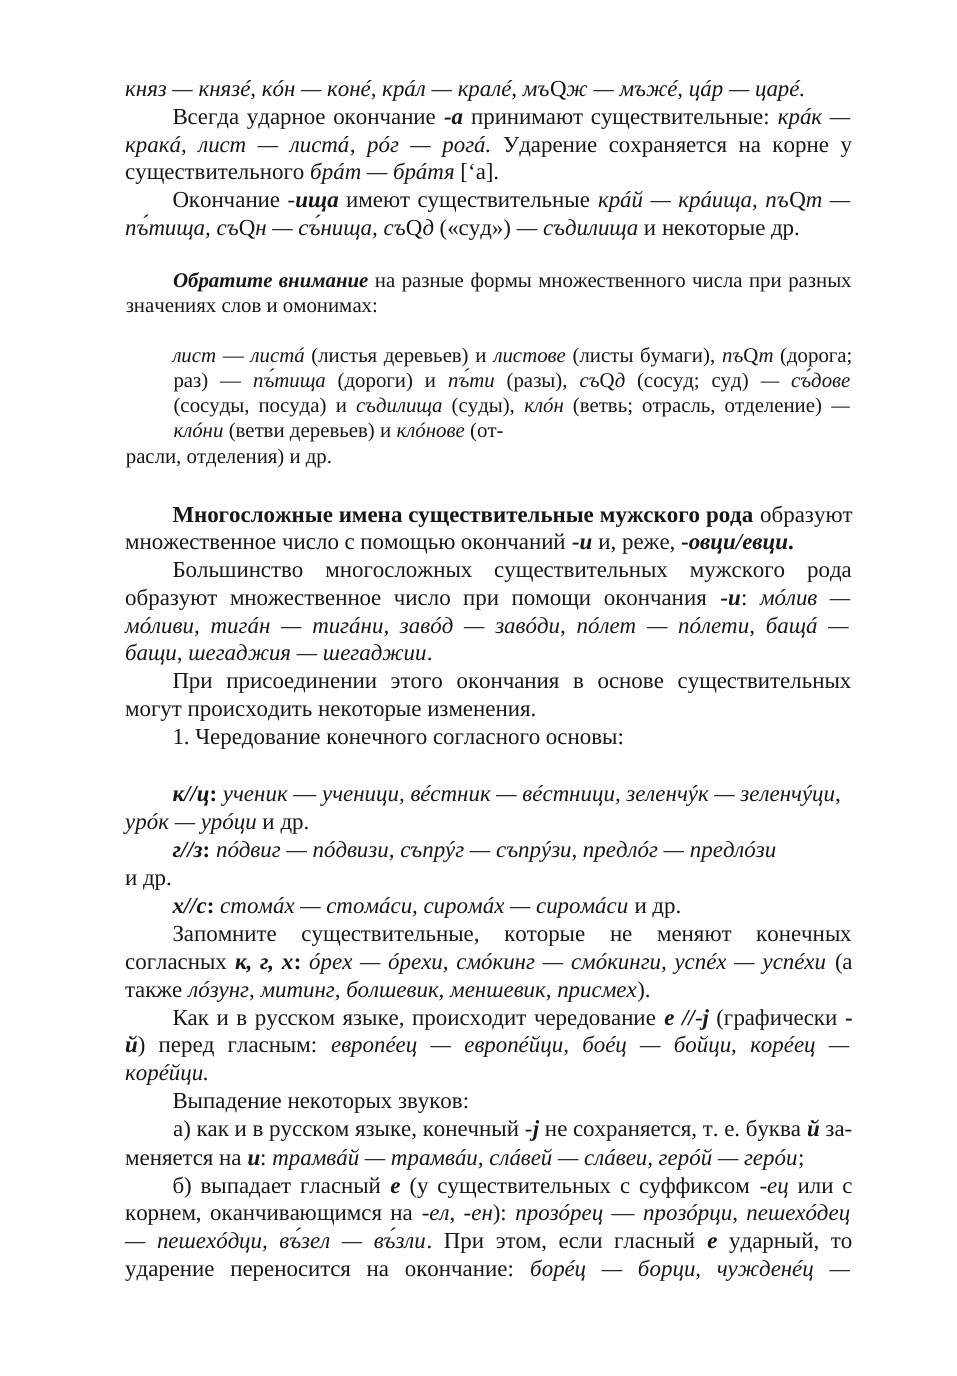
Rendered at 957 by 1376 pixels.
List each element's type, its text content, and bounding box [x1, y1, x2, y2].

text Многосложные имена существительные мужского рода образуют множественное число с помощью окончаний -и и, реже, -овци/евци. [125, 501, 852, 555]
text г//з: пóдвиг — пóдвизи, съпрýг — съпрýзи, предлóг — предлóзи [172, 836, 852, 862]
text б) выпадает гласный е (у существительных с суффиксом -ец или с корнем, оканчивающимся на -ел, -ен): прозóрец — прозóрци, пешехóдец — пешехóдци, въ́зел — въ́зли. При этом, если гласный е ударный, то ударение переносится на окончание: борéц — борци, чужденéц — [125, 1172, 852, 1281]
text Окончание -ища имеют существительные крáй — крáища, пъQт — пъ́тища, съQн — съ́нища, съQд («суд») — съдилища и некоторые др. [125, 186, 852, 240]
text При присоединении этого окончания в основе существительных могут происходить некоторые изменения. [125, 667, 852, 721]
text к//ц: ученик — ученици, вéстник — вéстници, зеленчýк — зеленчýци, [172, 780, 852, 806]
text Выпадение некоторых звуков: [172, 1087, 852, 1113]
text урóк — урóци и др. [125, 808, 852, 834]
text х//с: стомáх — стомáси, сиромáх — сиромáси и др. [172, 892, 852, 919]
text Обратите внимание на разные формы множественного числа при разных значениях слов и омонимах: [126, 267, 852, 317]
text и др. [125, 864, 852, 891]
text 1. Чередование конечного согласного основы: [172, 723, 852, 749]
text меняется на и: трамвáй — трамвáи, слáвей — слáвеи, герóй — герóи; [125, 1144, 852, 1170]
text а) как и в русском языке, конечный -j не сохраняется, т. е. буква й за- [125, 1115, 852, 1142]
text Запомните существительные, которые не меняют конечных согласных к, г, х: óрех — óрехи, смóкинг — смóкинги, успéх — успéхи (а также лóзунг, митинг, болшевик, меншевик, присмех). [125, 921, 852, 1002]
text Всегда ударное окончание -а принимают существительные: крáк — кракá, лист — листá, рóг — рогá. Ударение сохраняется на корне у существительного брáт — брáтя [‘а]. [125, 103, 852, 185]
text Как и в русском языке, происходит чередование е //-j (графически -й) перед гласным: европéец — европéйци, боéц — бойци, корéец — корéйци. [125, 1004, 852, 1085]
text Большинство многосложных существительных мужского рода образуют множественное число при помощи окончания -и: мóлив — мóливи, тигáн — тигáни, завóд — завóди, пóлет — пóлети, бащá — бащи, шегаджия — шегаджии. [125, 557, 852, 666]
text лист — листá (листья деревьев) и листове (листы бумаги), пъQт (дорога; раз) — пъ́тища (дороги) и пъ́ти (разы), съQд (сосуд; суд) — съ́дове (сосуды, посуда) и съдилища (суды), клóн (ветвь; отрасль, отделение) — клóни (ветви деревьев) и клóнове (от- [172, 343, 852, 442]
text расли, отделения) и др. [126, 444, 852, 468]
text княз — князé, кóн — конé, крáл — кралé, мъQж — мъжé, цáр — царé. [125, 75, 852, 101]
